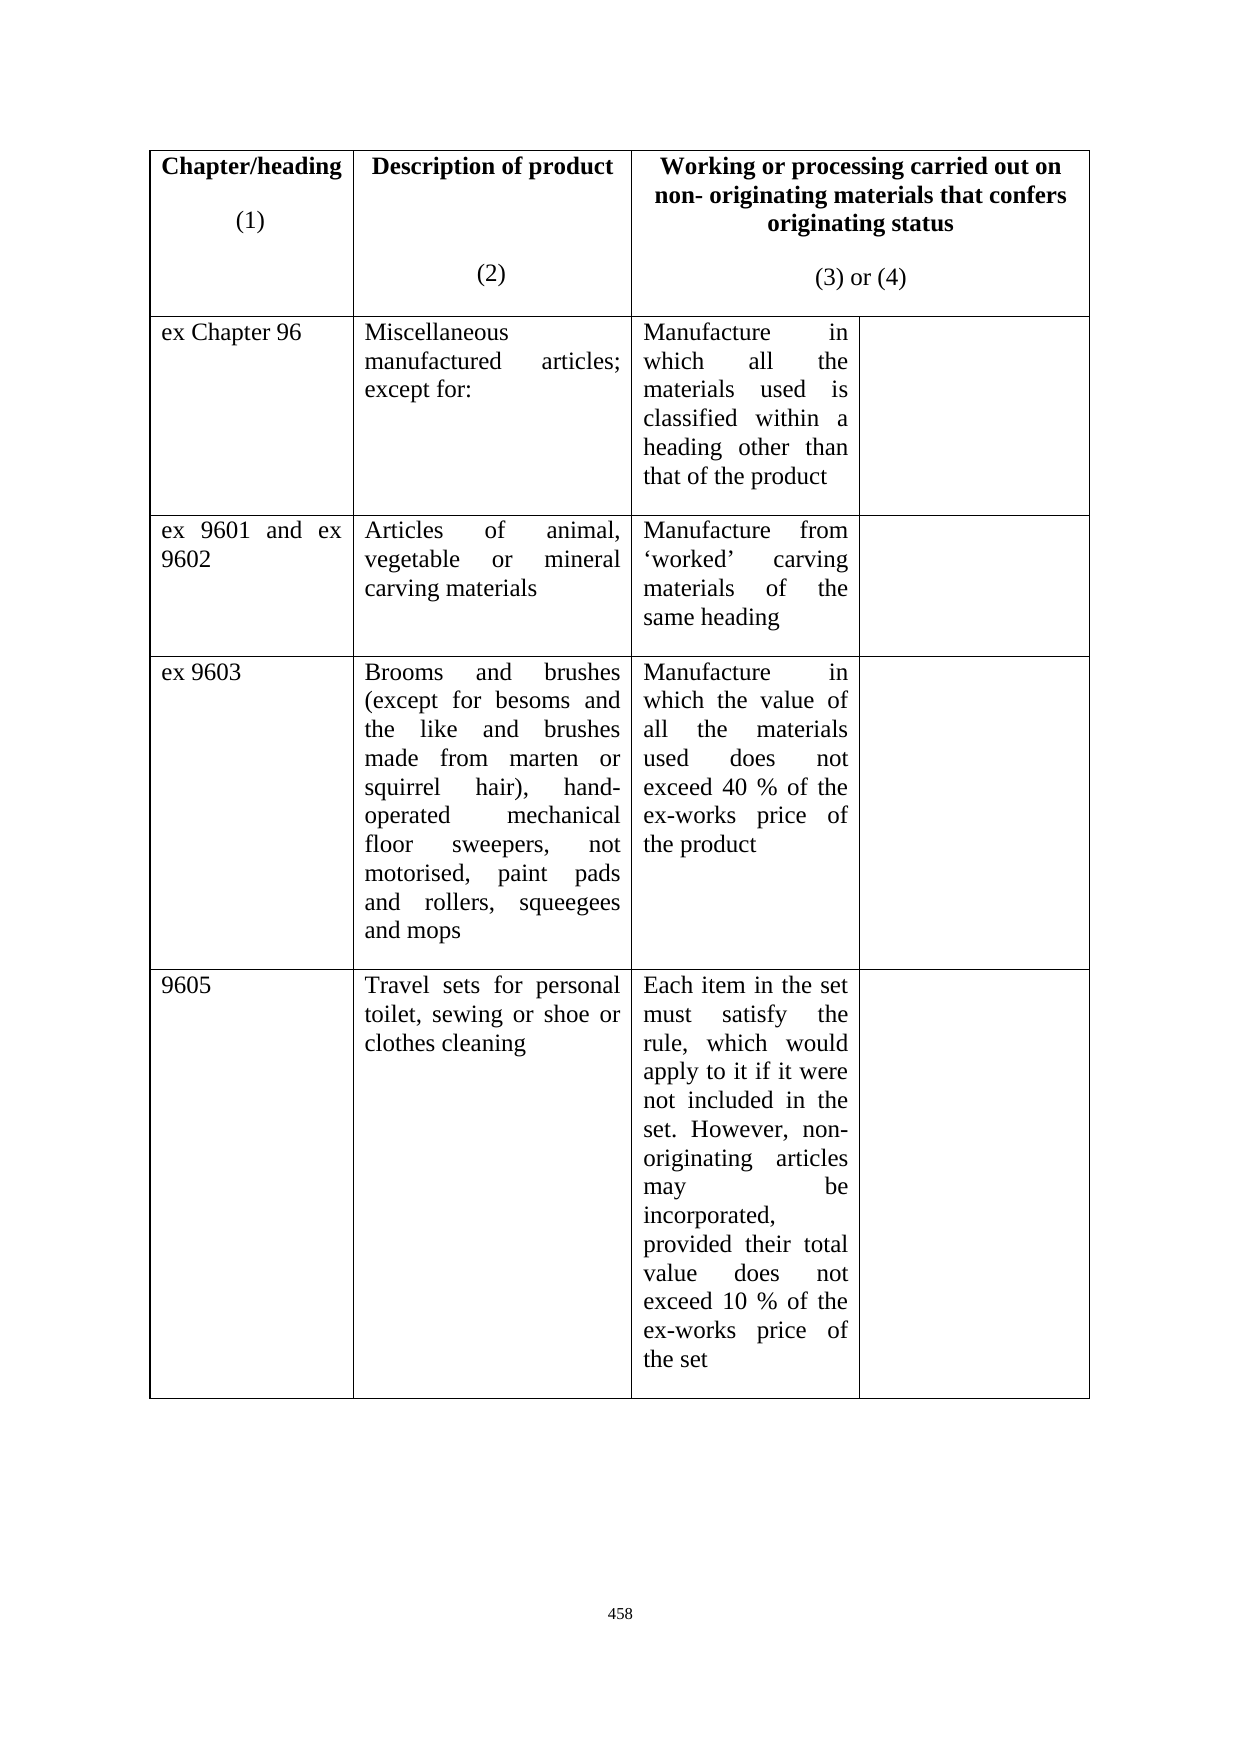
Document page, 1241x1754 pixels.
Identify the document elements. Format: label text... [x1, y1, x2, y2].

table_cell ex 9603 [151, 657, 353, 969]
table_cell [860, 657, 1089, 969]
table_cell [860, 970, 1089, 1398]
table_cell Miscellaneous manufactured articles; except for: [354, 317, 631, 514]
table_cell ex 9601 and ex 9602 [151, 516, 353, 656]
table_cell 9605 [151, 970, 353, 1398]
table_cell ex Chapter 96 [151, 317, 353, 514]
table_cell Manufacture in which the value of all the materials used does not exceed 40 % of the ex-works price of the product [632, 657, 859, 969]
table_cell [860, 516, 1089, 656]
table_header Chapter/heading (1) [151, 151, 353, 316]
table_cell Manufacture in which all the materials used is classified within a heading other than that of the product [632, 317, 859, 514]
table_cell Manufacture from ‘worked’ carving materials of the same heading [632, 516, 859, 656]
table_cell Travel sets for personal toilet, sewing or shoe or clothes cleaning [354, 970, 631, 1398]
table_cell Brooms and brushes (except for besoms and the like and brushes made from marten or squirrel hair), hand-operated mechanical floor sweepers, not motorised, paint pads and rollers, squeegees and mops [354, 657, 631, 969]
table_header Working or processing carried out on non- originating materials that confers originating status (3) or (4) [632, 151, 1089, 316]
table_cell Each item in the set must satisfy the rule, which would apply to it if it were not included in the set. However, non-originating articles may be incorporated, provided their total value does not exceed 10 % of the ex-works price of the set [632, 970, 859, 1398]
table_cell [860, 317, 1089, 514]
table_cell Articles of animal, vegetable or mineral carving materials [354, 516, 631, 656]
table_header Description of product (2) [354, 151, 631, 316]
